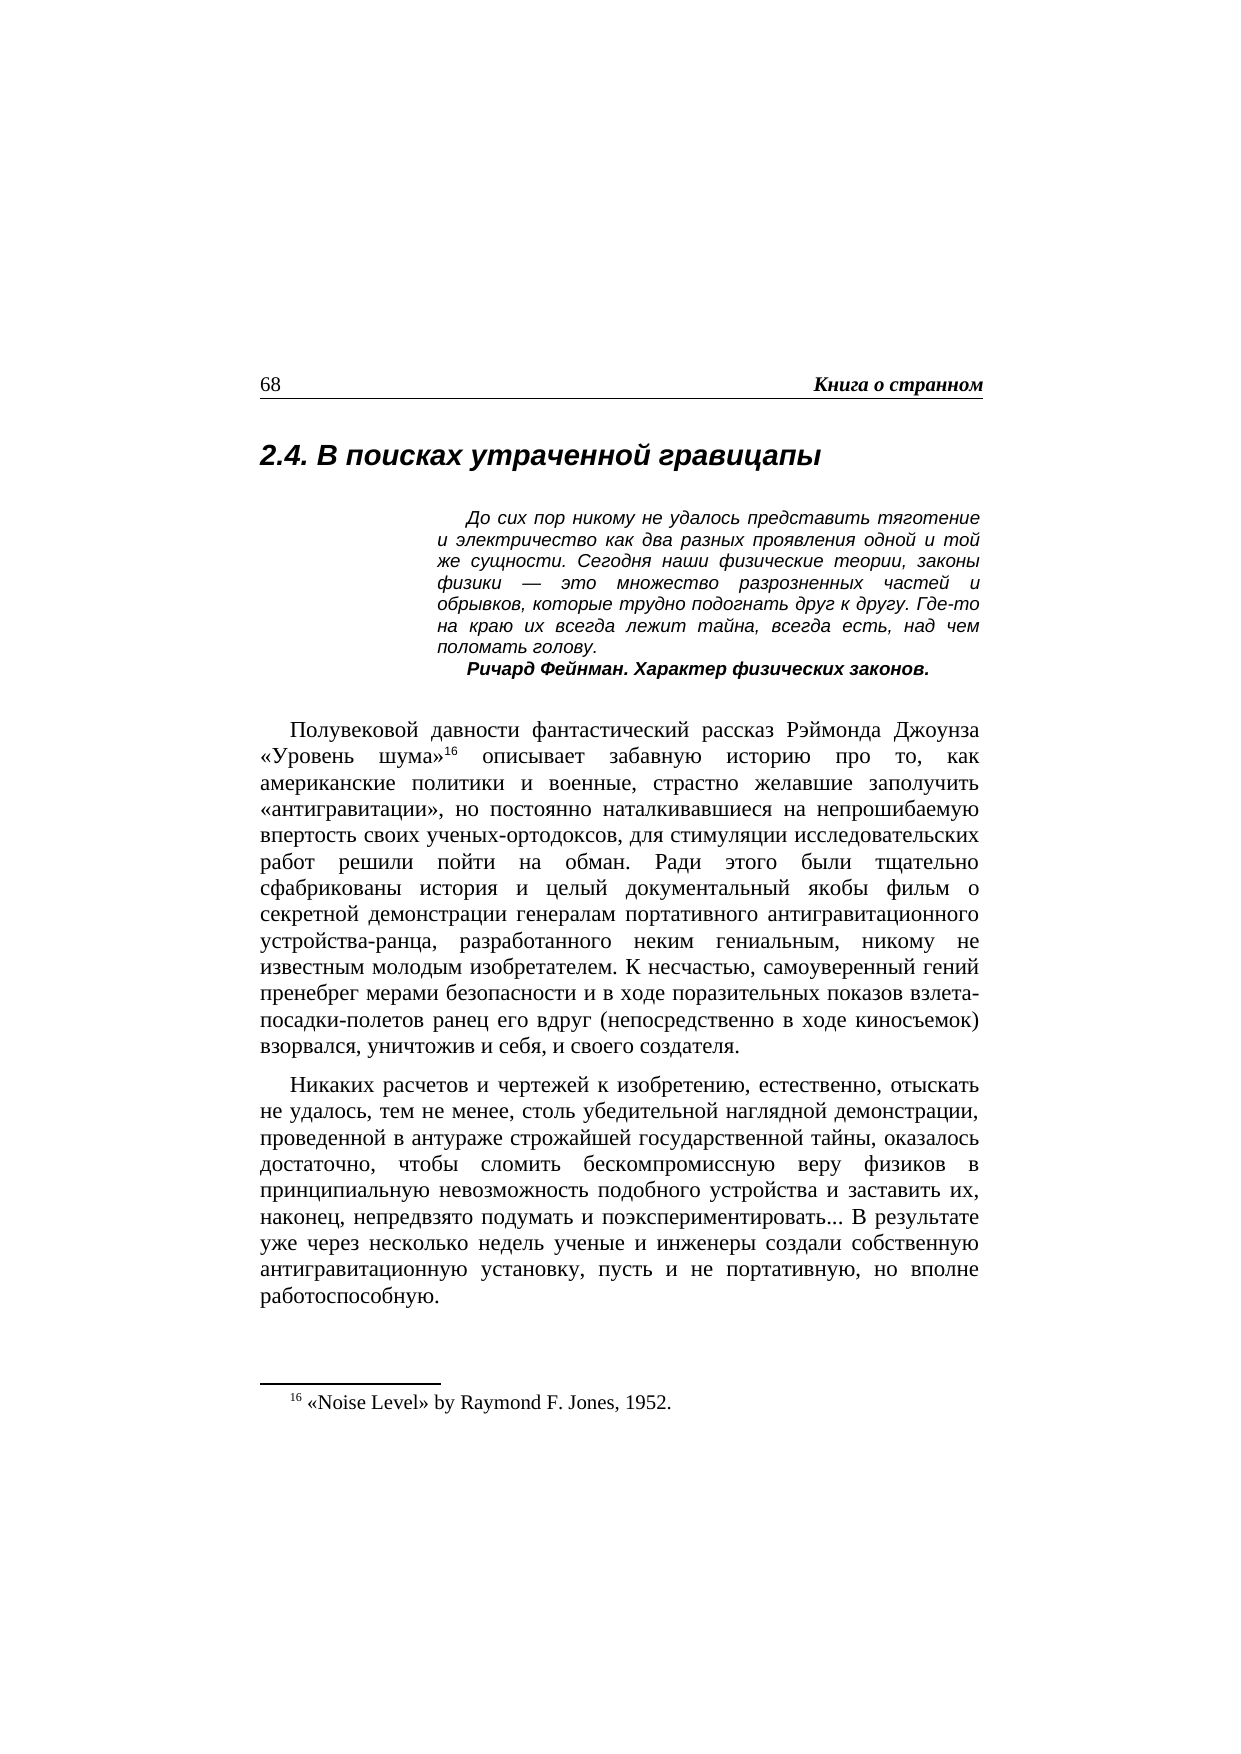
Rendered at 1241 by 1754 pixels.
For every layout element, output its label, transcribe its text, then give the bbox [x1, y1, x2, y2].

text Никаких расчетов и чертежей к изобретению, естественно, отыскать не удалось, тем не менее, столь убедительной наглядной демонстрации, проведенной в антураже строжайшей государственной тайны, оказалось достаточно, чтобы сломить бескомпромиссную веру физиков в принципиальную невозможность подобного устройства и заставить их, наконец, непредвзято подумать и поэкспериментировать... В результате уже через несколько недель ученые и инженеры создали собственную антигравитационную установку, пусть и не портативную, но вполне работоспособную. [260, 1071, 980, 1308]
text Полувековой давности фантастический рассказ Рэймонда Джоунза «Уровень шума» описывает забавную историю про то, как американские политики и военные, страстно желавшие заполучить «антигравитации», но постоянно наталкивавшиеся на непрошибаемую впертость своих ученых-ортодоксов, для стимуляции исследовательских работ решили пойти на обман. Ради этого были тщательно сфабрикованы история и целый документальный якобы фильм о секретной демонстрации генералам портативного антигравитационного устройства-ранца, разработанного неким гениальным, никому не известным молодым изобретателем. К несчастью, самоуверенный гений пренебрег мерами безопасности и в ходе поразительных показов взлета-посадки-полетов ранец его вдруг (непосредственно в ходе киносъемок) взорвался, уничтожив и себя, и своего создателя. [260, 716, 980, 1058]
subtitle 2.4. В поисках утраченной гравицапы [260, 438, 980, 472]
text До сих пор никому не удалось представить тяготение и электричество как два разных проявления одной и той же сущности. Сегодня наши физические теории, законы физики — это множество разрозненных частей и обрывков, которые трудно подогнать друг к другу. Где-то на краю их всегда лежит тайна, всегда есть, над чем поломать голову. [437, 507, 980, 658]
text Pичард Фейнман. Характер физических законов. [437, 658, 980, 679]
text «Noise Level» by Raymond F. Jones, 1952. [260, 1390, 980, 1414]
